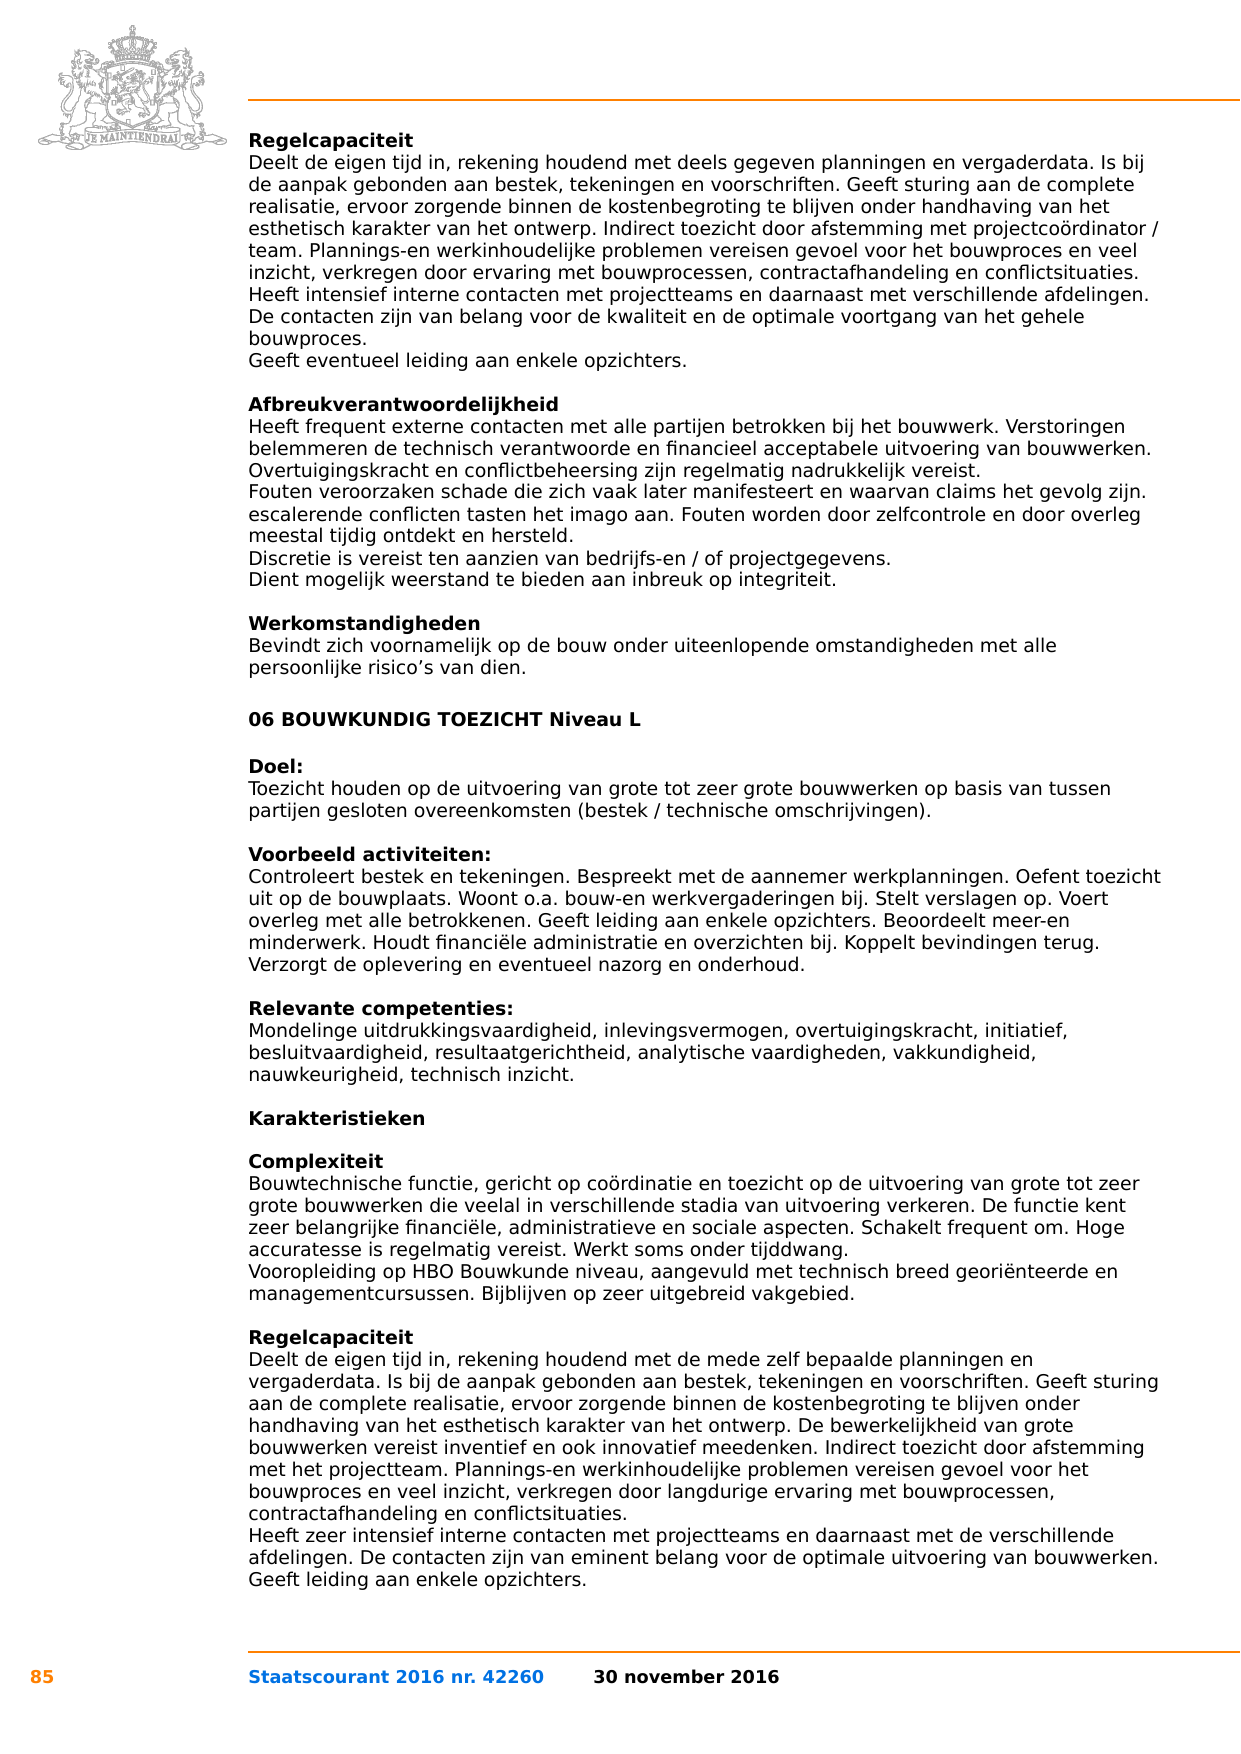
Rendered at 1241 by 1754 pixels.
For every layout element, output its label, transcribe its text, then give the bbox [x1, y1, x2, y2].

text Toezicht houden op de uitvoering van grote tot zeer grote bouwwerken op basis van tussen partijen gesloten overeenkomsten (bestek / technische omschrijvingen). [248, 778, 1163, 822]
text Mondelinge uitdrukkingsvaardigheid, inlevingsvermogen, overtuigingskracht, initiatief, besluitvaardigheid, resultaatgerichtheid, analytische vaardigheden, vakkundigheid, nauwkeurigheid, technisch inzicht. [248, 1020, 1163, 1086]
text Geeft eventueel leiding aan enkele opzichters. [248, 350, 1163, 372]
subtitle 06 BOUWKUNDIG TOEZICHT Niveau L [248, 709, 1163, 731]
text Werkomstandigheden [248, 613, 1163, 635]
text Karakteristieken [248, 1107, 1163, 1129]
text Bevindt zich voornamelijk op de bouw onder uiteenlopende omstandigheden met alle persoonlijke risico’s van dien. [248, 635, 1163, 679]
text Discretie is vereist ten aanzien van bedrijfs-en / of projectgegevens. [248, 547, 1163, 569]
text Heeft zeer intensief interne contacten met projectteams en daarnaast met de verschillende afdelingen. De contacten zijn van eminent belang voor de optimale uitvoering van bouwwerken. [248, 1525, 1163, 1569]
text Voorbeeld activiteiten: [248, 844, 1163, 866]
text Complexiteit [248, 1151, 1163, 1173]
text Relevante competenties: [248, 998, 1163, 1020]
text Bouwtechnische functie, gericht op coördinatie en toezicht op de uitvoering van grote tot zeer grote bouwwerken die veelal in verschillende stadia van uitvoering verkeren. De functie kent zeer belangrijke financiële, administratieve en sociale aspecten. Schakelt frequent om. Hoge accuratesse is regelmatig vereist. Werkt soms onder tijddwang. [248, 1173, 1163, 1261]
text Deelt de eigen tijd in, rekening houdend met deels gegeven planningen en vergaderdata. Is bij de aanpak gebonden aan bestek, tekeningen en voorschriften. Geeft sturing aan de complete realisatie, ervoor zorgende binnen de kostenbegroting te blijven onder handhaving van het esthetisch karakter van het ontwerp. Indirect toezicht door afstemming met projectcoördinator / team. Plannings-en werkinhoudelijke problemen vereisen gevoel voor het bouwproces en veel inzicht, verkregen door ervaring met bouwprocessen, contractafhandeling en conflictsituaties. [248, 152, 1163, 284]
text Dient mogelijk weerstand te bieden aan inbreuk op integriteit. [248, 569, 1163, 591]
text Geeft leiding aan enkele opzichters. [248, 1569, 1163, 1591]
text Doel: [248, 756, 1163, 778]
text Heeft intensief interne contacten met projectteams en daarnaast met verschillende afdelingen. De contacten zijn van belang voor de kwaliteit en de optimale voortgang van het gehele bouwproces. [248, 284, 1163, 350]
text Afbreukverantwoordelijkheid [248, 393, 1163, 416]
text Heeft frequent externe contacten met alle partijen betrokken bij het bouwwerk. Verstoringen belemmeren de technisch verantwoorde en financieel acceptabele uitvoering van bouwwerken. Overtuigingskracht en conflictbeheersing zijn regelmatig nadrukkelijk vereist. [248, 416, 1163, 481]
text Controleert bestek en tekeningen. Bespreekt met de aannemer werkplanningen. Oefent toezicht uit op de bouwplaats. Woont o.a. bouw-en werkvergaderingen bij. Stelt verslagen op. Voert overleg met alle betrokkenen. Geeft leiding aan enkele opzichters. Beoordeelt meer-en minderwerk. Houdt financiële administratie en overzichten bij. Koppelt bevindingen terug. Verzorgt de oplevering en eventueel nazorg en onderhoud. [248, 866, 1163, 976]
text Fouten veroorzaken schade die zich vaak later manifesteert en waarvan claims het gevolg zijn. escalerende conflicten tasten het imago aan. Fouten worden door zelfcontrole en door overleg meestal tijdig ontdekt en hersteld. [248, 481, 1163, 547]
picture [38, 25, 227, 150]
text Regelcapaciteit [248, 130, 1163, 152]
text Deelt de eigen tijd in, rekening houdend met de mede zelf bepaalde planningen en vergaderdata. Is bij de aanpak gebonden aan bestek, tekeningen en voorschriften. Geeft sturing aan de complete realisatie, ervoor zorgende binnen de kostenbegroting te blijven onder handhaving van het esthetisch karakter van het ontwerp. De bewerkelijkheid van grote bouwwerken vereist inventief en ook innovatief meedenken. Indirect toezicht door afstemming met het projectteam. Plannings-en werkinhoudelijke problemen vereisen gevoel voor het bouwproces en veel inzicht, verkregen door langdurige ervaring met bouwprocessen, contractafhandeling en conflictsituaties. [248, 1349, 1163, 1525]
text Vooropleiding op HBO Bouwkunde niveau, aangevuld met technisch breed georiënteerde en managementcursussen. Bijblijven op zeer uitgebreid vakgebied. [248, 1261, 1163, 1305]
text Regelcapaciteit [248, 1327, 1163, 1349]
